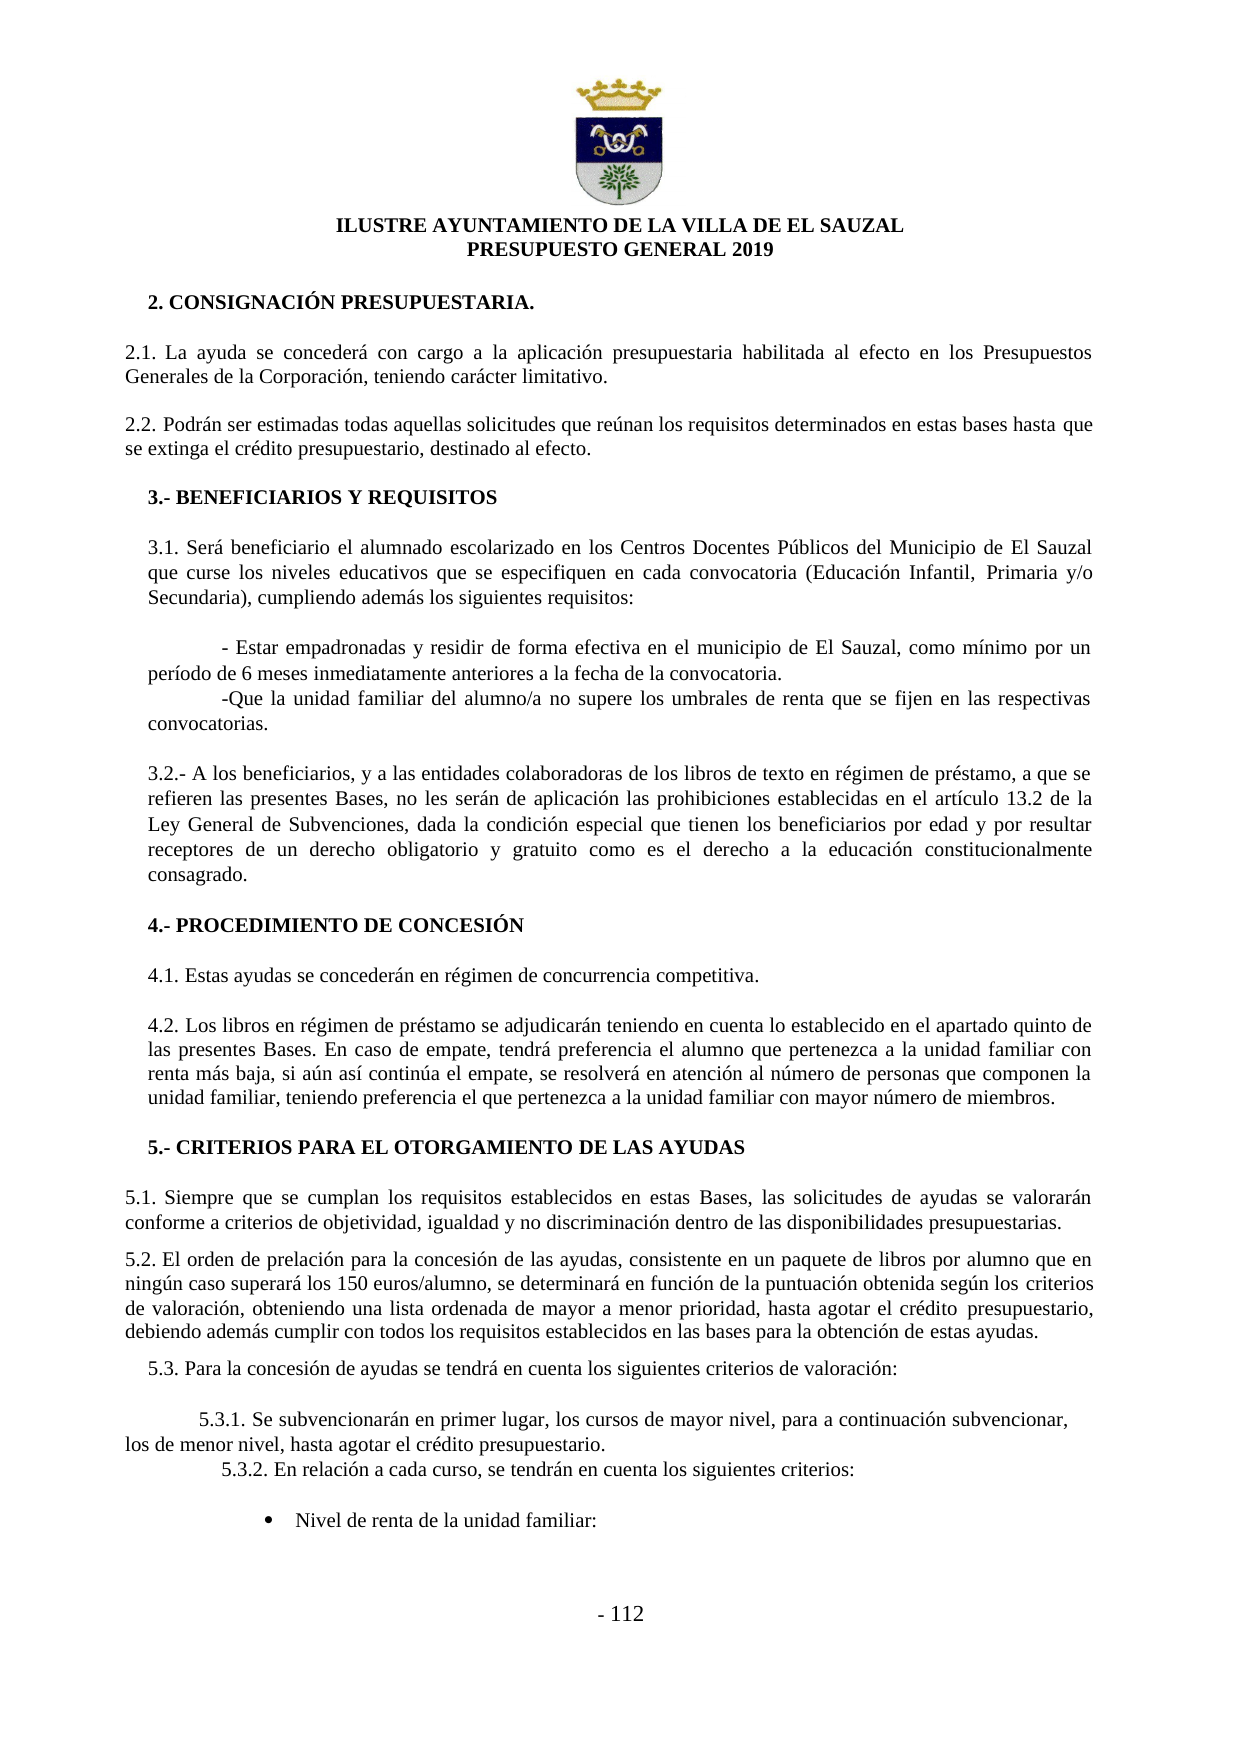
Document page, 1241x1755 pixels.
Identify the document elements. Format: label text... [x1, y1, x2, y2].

list Siempre que se cumplan los requisitos establecidos en estas Bases, las solicitudes de ayudas se valorarán conforme a criterios de objetividad, igualdad y no discriminación dentro de las disponibilidades presupuestarias. [125, 1185, 1093, 1234]
list Nivel de renta de la unidad familiar: [265, 1507, 1141, 1532]
text 3.- BENEFICIARIOS Y REQUISITOS [148, 485, 1141, 509]
list La ayuda se concederá con cargo a la aplicación presupuestaria habilitada al efecto en los Presupuestos Generales de la Corporación, teniendo carácter limitativo. [125, 340, 1093, 388]
text 5.- CRITERIOS PARA EL OTORGAMIENTO DE LAS AYUDAS [148, 1135, 1141, 1159]
list Los libros en régimen de préstamo se adjudicarán teniendo en cuenta lo establecido en el apartado quinto de las presentes Bases. En caso de empate, tendrá preferencia el alumno que pertenezca a la unidad familiar con renta más baja, si aún así continúa el empate, se resolverá en atención al número de personas que componen la unidad familiar, teniendo preferencia el que pertenezca a la unidad familiar con mayor número de miembros. [148, 1013, 1093, 1109]
list CONSIGNACIÓN PRESUPUESTARIA. [148, 290, 1141, 314]
text 3.2.- A los beneficiarios, y a las entidades colaboradoras de los libros de texto en régimen de préstamo, a que se refieren las presentes Bases, no les serán de aplicación las prohibiciones establecidas en el artículo 13.2 de la Ley General de Subvenciones, dada la condición especial que tienen los beneficiarios por edad y por resultar receptores de un derecho obligatorio y gratuito como es el derecho a la educación constitucionalmente consagrado. [148, 761, 1093, 886]
text 4.- PROCEDIMIENTO DE CONCESIÓN [148, 913, 1141, 937]
list Para la concesión de ayudas se tendrá en cuenta los siguientes criterios de valoración: [148, 1356, 1141, 1380]
list En relación a cada curso, se tendrán en cuenta los siguientes criterios: [221, 1457, 1141, 1481]
text - Estar empadronadas y residir de forma efectiva en el municipio de El Sauzal, como mínimo por un período de 6 meses inmediatamente anteriores a la fecha de la convocatoria. [148, 635, 1141, 684]
list Se subvencionarán en primer lugar, los cursos de mayor nivel, para a continuación subvencionar, los de menor nivel, hasta agotar el crédito presupuestario. [125, 1406, 1093, 1456]
list Estas ayudas se concederán en régimen de concurrencia competitiva. [148, 962, 1141, 987]
text -Que la unidad familiar del alumno/a no supere los umbrales de renta que se fijen en las respectivas convocatorias. [148, 686, 1141, 735]
list El orden de prelación para la concesión de las ayudas, consistente en un paquete de libros por alumno que en ningún caso superará los 150 euros/alumno, se determinará en función de la puntuación obtenida según los criterios de valoración, obteniendo una lista ordenada de mayor a menor prioridad, hasta agotar el crédito presupuestario, debiendo además cumplir con todos los requisitos establecidos en las bases para la obtención de estas ayudas. [125, 1247, 1094, 1343]
list Podrán ser estimadas todas aquellas solicitudes que reúnan los requisitos determinados en estas bases hasta que se extinga el crédito presupuestario, destinado al efecto. [125, 412, 1093, 460]
text 3.1. Será beneficiario el alumnado escolarizado en los Centros Docentes Públicos del Municipio de El Sauzal que curse los niveles educativos que se especifiquen en cada convocatoria (Educación Infantil, Primaria y/o Secundaria), cumpliendo además los siguientes requisitos: [148, 534, 1093, 609]
